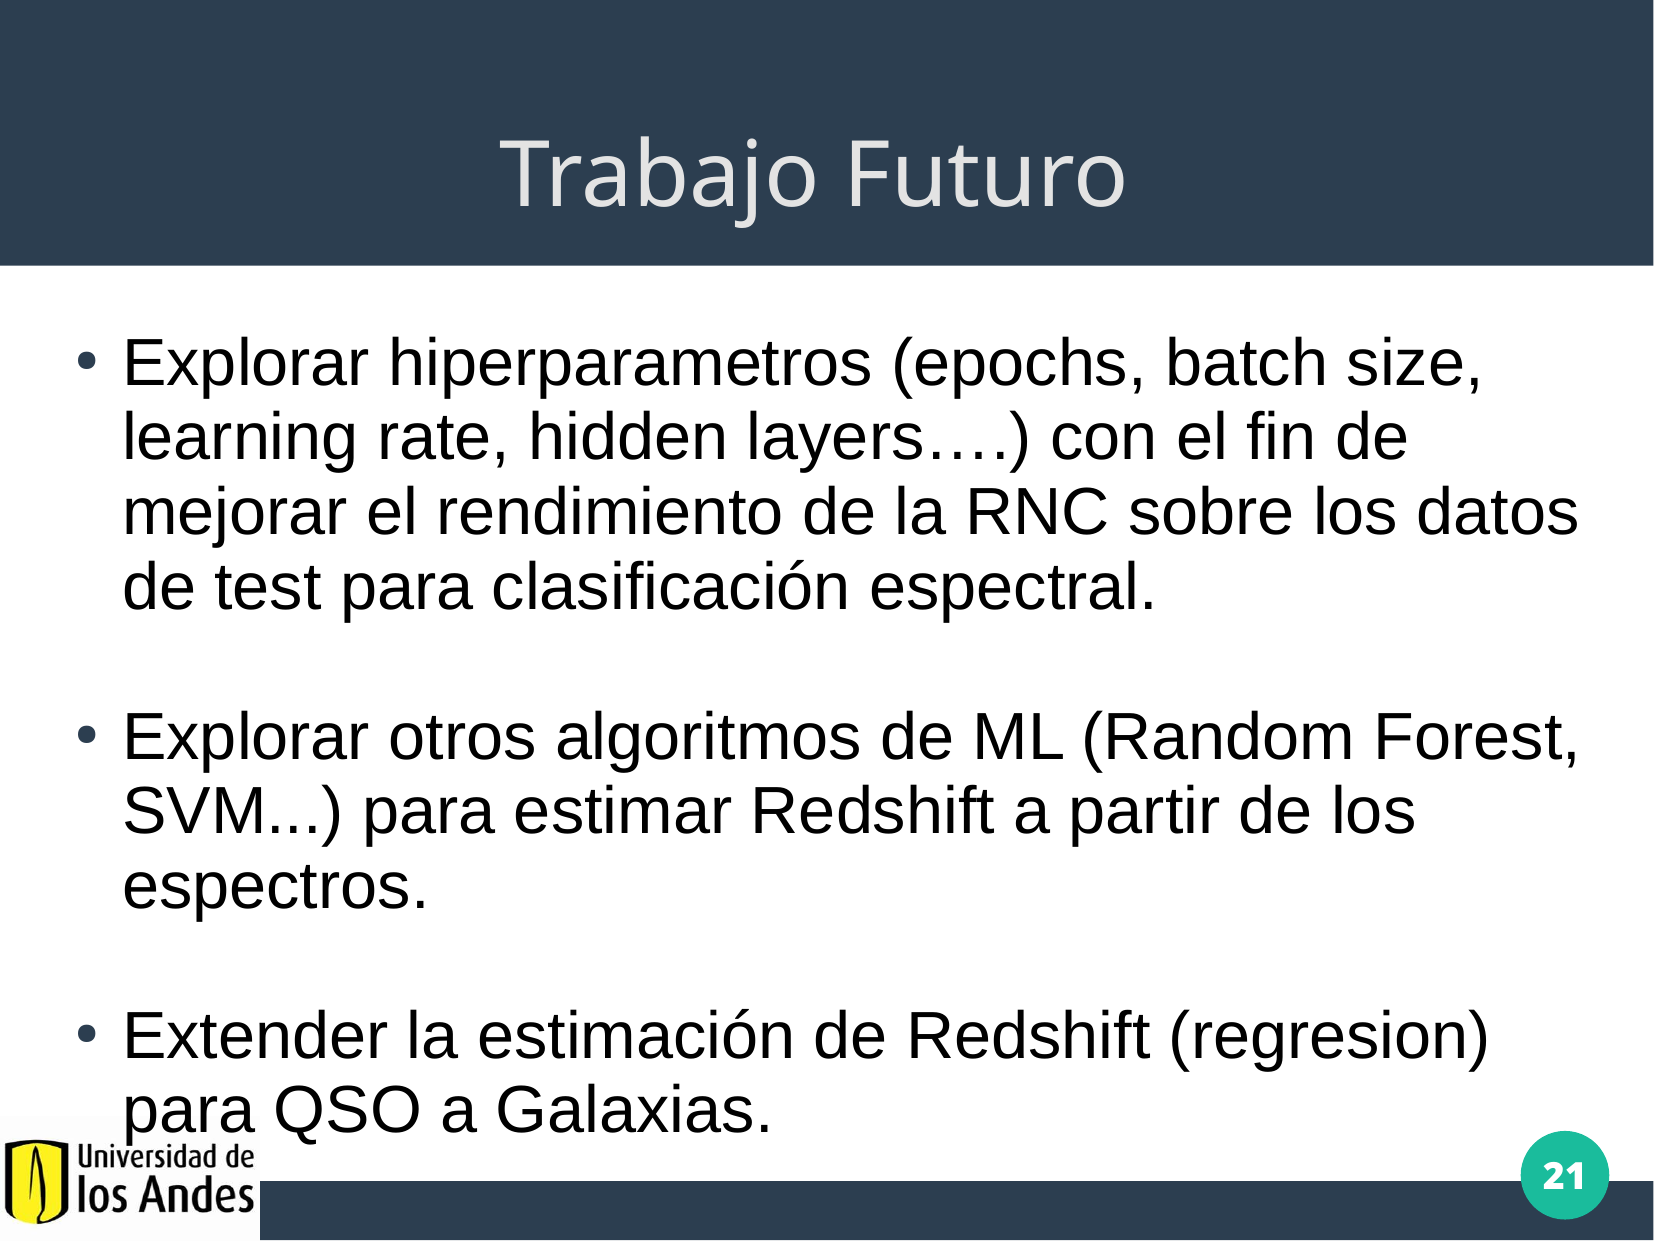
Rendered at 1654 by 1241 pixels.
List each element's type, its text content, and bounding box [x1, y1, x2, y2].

list Explorar hiperparametros (epochs, batch size, learning rate, hidden layers….) con el fin de mejorar el rendimiento de la RNC sobre los datos de test para clasificación espectral. Explorar otros algoritmos de ML (Random Forest, SVM...) para estimar Redshift a partir de los espectros. Extender la estimación de Redshift (regresion) para QSO a Galaxias. [59, 324, 1595, 1152]
title Trabajo Futuro [106, 92, 1642, 250]
picture [0, 1116, 260, 1241]
